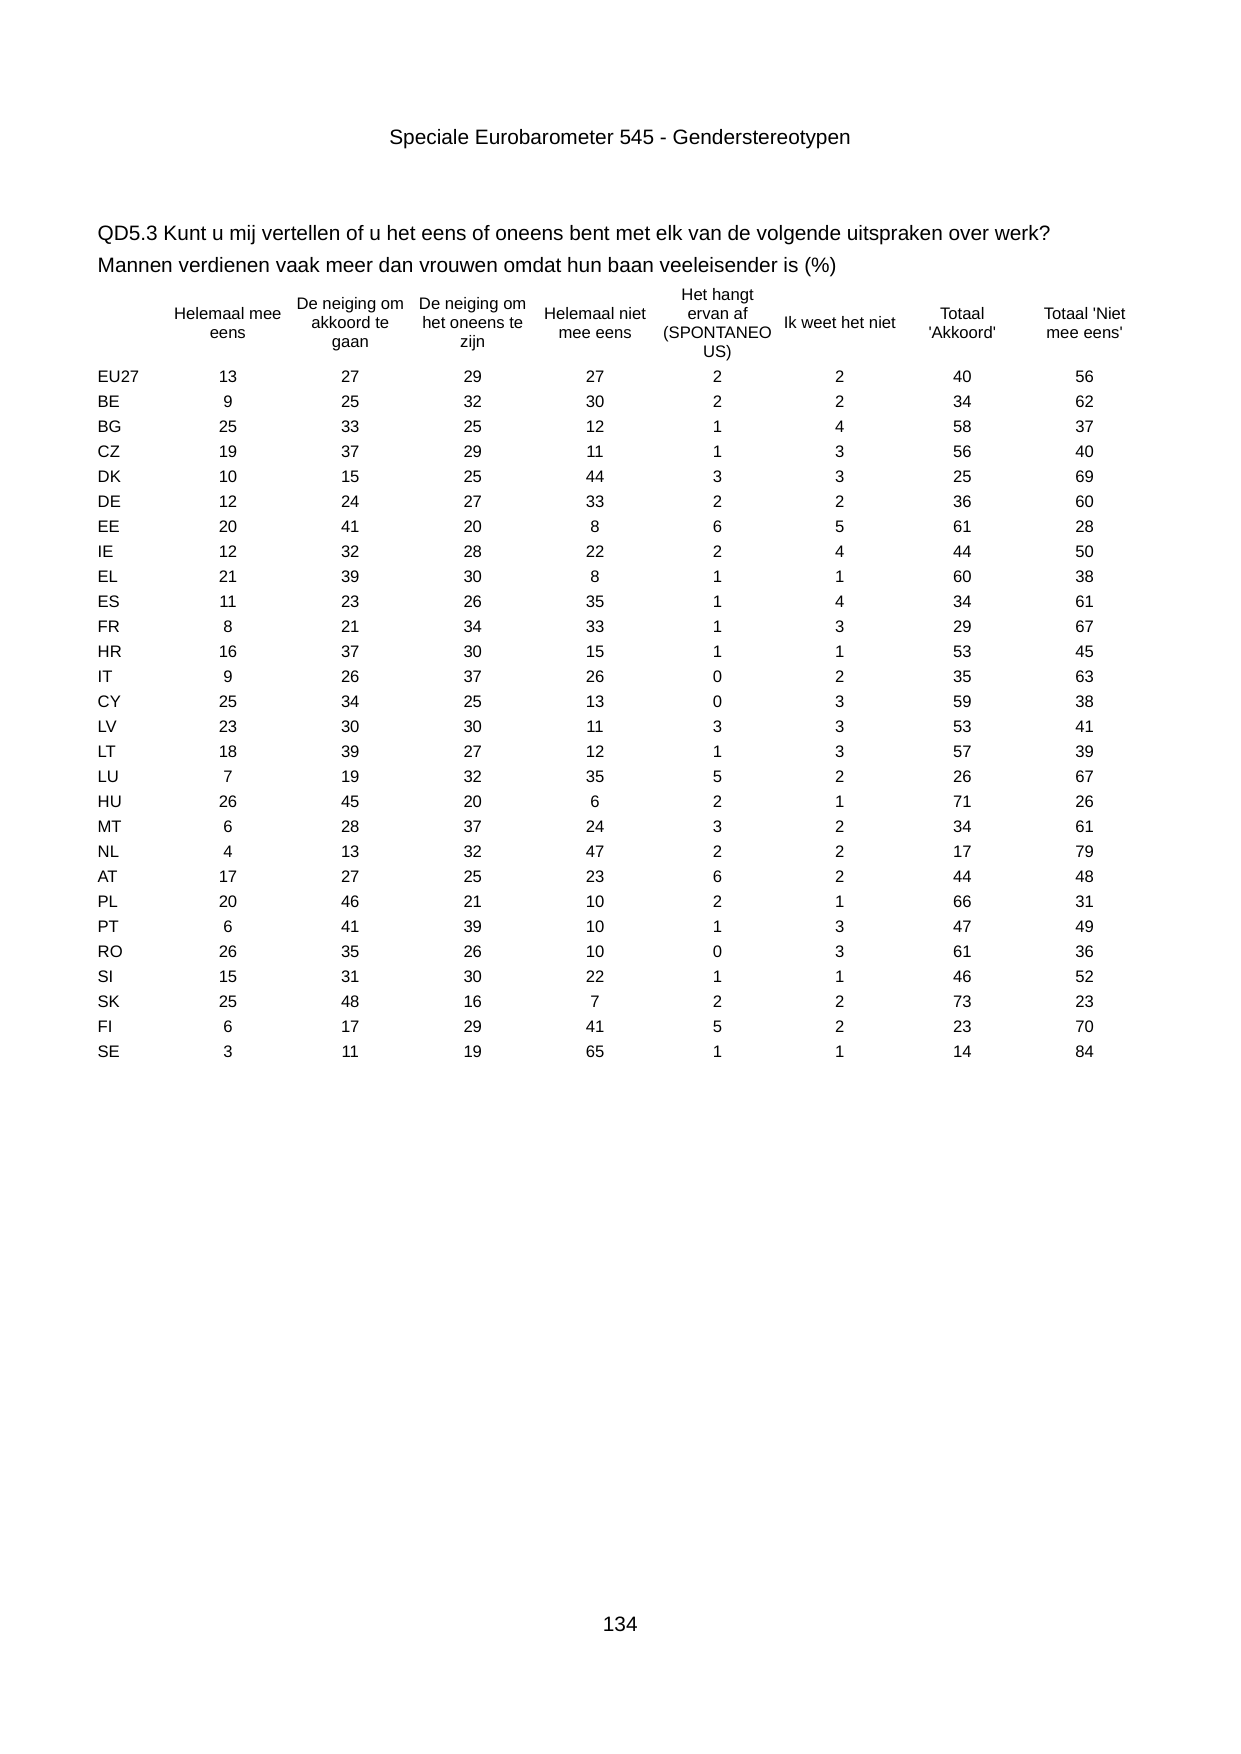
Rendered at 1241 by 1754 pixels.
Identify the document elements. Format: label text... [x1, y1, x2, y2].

table_cell 12 [534, 739, 656, 764]
table_cell 29 [411, 439, 534, 464]
table_cell SE [95, 1039, 166, 1064]
table_cell 14 [901, 1039, 1023, 1064]
table_cell AT [95, 864, 166, 889]
table_cell 30 [411, 639, 534, 664]
table_cell 13 [534, 689, 656, 714]
table_cell 3 [656, 464, 778, 489]
table_cell 23 [901, 1014, 1023, 1039]
table_cell 6 [656, 514, 778, 539]
table_cell 34 [411, 614, 534, 639]
table_cell 30 [411, 564, 534, 589]
table_cell 12 [534, 414, 656, 439]
table_cell 25 [411, 689, 534, 714]
table_cell 24 [534, 814, 656, 839]
table_cell ES [95, 589, 166, 614]
table_cell 61 [1023, 589, 1146, 614]
table_cell BG [95, 414, 166, 439]
table_cell 52 [1023, 964, 1146, 989]
table_cell RO [95, 939, 166, 964]
table_cell 1 [656, 739, 778, 764]
table_cell 20 [166, 889, 289, 914]
table_cell 0 [656, 939, 778, 964]
table_cell 1 [656, 414, 778, 439]
table_cell 37 [1023, 414, 1146, 439]
table_cell 27 [289, 364, 411, 389]
table_cell SI [95, 964, 166, 989]
table_cell 36 [901, 489, 1023, 514]
table_cell 17 [289, 1014, 411, 1039]
table_cell 3 [779, 939, 901, 964]
table_cell 30 [411, 964, 534, 989]
table_cell 11 [534, 714, 656, 739]
table_cell 20 [411, 514, 534, 539]
table_cell 18 [166, 739, 289, 764]
table_cell 27 [289, 864, 411, 889]
table_cell 1 [656, 589, 778, 614]
table_cell 2 [779, 814, 901, 839]
table_cell 63 [1023, 664, 1146, 689]
table_cell 35 [901, 664, 1023, 689]
table_cell 41 [1023, 714, 1146, 739]
table_cell 2 [656, 364, 778, 389]
table_cell 49 [1023, 914, 1146, 939]
table_cell 79 [1023, 839, 1146, 864]
table_cell 1 [779, 789, 901, 814]
table_cell 3 [779, 689, 901, 714]
table_cell 25 [166, 414, 289, 439]
table_cell Ik weet het niet [779, 281, 901, 364]
table_cell 26 [411, 939, 534, 964]
table_cell SK [95, 989, 166, 1014]
table_cell 8 [166, 614, 289, 639]
table_cell 8 [534, 564, 656, 589]
table_cell 30 [289, 714, 411, 739]
table_cell 26 [289, 664, 411, 689]
table_cell 13 [166, 364, 289, 389]
table_cell 66 [901, 889, 1023, 914]
table_cell 36 [1023, 939, 1146, 964]
table_cell 2 [779, 364, 901, 389]
table_cell 5 [656, 764, 778, 789]
table_cell 26 [1023, 789, 1146, 814]
table_cell 67 [1023, 764, 1146, 789]
table_cell LV [95, 714, 166, 739]
table_cell 35 [534, 589, 656, 614]
table_cell 1 [656, 564, 778, 589]
table_cell 38 [1023, 689, 1146, 714]
table_cell 1 [779, 1039, 901, 1064]
table_cell 48 [1023, 864, 1146, 889]
table_cell 33 [534, 614, 656, 639]
table_cell 26 [534, 664, 656, 689]
table_cell 28 [1023, 514, 1146, 539]
table_cell 44 [901, 864, 1023, 889]
table_cell 23 [289, 589, 411, 614]
table_cell 41 [534, 1014, 656, 1039]
table_cell 20 [411, 789, 534, 814]
table_cell 17 [901, 839, 1023, 864]
table_cell 15 [289, 464, 411, 489]
table_cell 2 [656, 389, 778, 414]
table_cell 16 [411, 989, 534, 1014]
table_cell 25 [289, 389, 411, 414]
table_cell 40 [1023, 439, 1146, 464]
table_cell 35 [534, 764, 656, 789]
table_cell 21 [166, 564, 289, 589]
table_cell 65 [534, 1039, 656, 1064]
table_header QD5.3 Kunt u mij vertellen of u het eens of oneens bent met elk van de volgende uitspraken over werk? [95, 217, 1146, 249]
table_cell 53 [901, 714, 1023, 739]
table_cell FI [95, 1014, 166, 1039]
table_cell 45 [289, 789, 411, 814]
table_cell 2 [656, 989, 778, 1014]
table_cell 46 [289, 889, 411, 914]
table_cell 37 [289, 639, 411, 664]
table_cell 39 [289, 564, 411, 589]
table_cell 28 [289, 814, 411, 839]
table_cell 2 [656, 539, 778, 564]
table_cell 25 [411, 414, 534, 439]
table_cell 1 [656, 639, 778, 664]
table_cell FR [95, 614, 166, 639]
table_cell 84 [1023, 1039, 1146, 1064]
table_cell 3 [779, 714, 901, 739]
table_cell 6 [166, 914, 289, 939]
table_cell 67 [1023, 614, 1146, 639]
table_cell 3 [779, 614, 901, 639]
table_cell 31 [289, 964, 411, 989]
table_cell 35 [289, 939, 411, 964]
table_cell 0 [656, 664, 778, 689]
table_cell 11 [289, 1039, 411, 1064]
table_cell 10 [534, 889, 656, 914]
table_cell 25 [166, 989, 289, 1014]
table_cell 1 [656, 964, 778, 989]
table_cell 25 [411, 864, 534, 889]
table_cell 2 [656, 839, 778, 864]
table_cell 13 [289, 839, 411, 864]
table_cell 37 [411, 814, 534, 839]
table_cell 5 [779, 514, 901, 539]
table_cell 6 [534, 789, 656, 814]
table_cell Helemaal niet mee eens [534, 281, 656, 364]
table_cell 6 [656, 864, 778, 889]
table_cell 15 [166, 964, 289, 989]
table_cell DE [95, 489, 166, 514]
table_cell 10 [534, 914, 656, 939]
table_cell 19 [289, 764, 411, 789]
table_cell 25 [166, 689, 289, 714]
table_cell 30 [534, 389, 656, 414]
table_cell 57 [901, 739, 1023, 764]
table_cell 37 [411, 664, 534, 689]
table_cell 59 [901, 689, 1023, 714]
table_cell 1 [656, 1039, 778, 1064]
table_cell 56 [1023, 364, 1146, 389]
table_cell 40 [901, 364, 1023, 389]
table_cell 21 [289, 614, 411, 639]
table_cell De neiging om het oneens te zijn [411, 281, 534, 364]
table_cell 6 [166, 814, 289, 839]
table_cell 3 [166, 1039, 289, 1064]
table_cell 61 [1023, 814, 1146, 839]
table_cell 39 [411, 914, 534, 939]
table_cell 44 [901, 539, 1023, 564]
table_cell 71 [901, 789, 1023, 814]
table_cell 30 [411, 714, 534, 739]
table_cell 32 [411, 839, 534, 864]
table_cell HU [95, 789, 166, 814]
table_cell 2 [656, 889, 778, 914]
table_cell 29 [411, 1014, 534, 1039]
table_cell 1 [656, 439, 778, 464]
table_cell 25 [411, 464, 534, 489]
table_cell 6 [166, 1014, 289, 1039]
table_cell PT [95, 914, 166, 939]
table_cell 34 [901, 589, 1023, 614]
table_cell 1 [779, 889, 901, 914]
table_cell EU27 [95, 364, 166, 389]
table_cell 1 [779, 564, 901, 589]
table_cell 56 [901, 439, 1023, 464]
table_cell 38 [1023, 564, 1146, 589]
table_cell 1 [779, 639, 901, 664]
table_cell 4 [779, 539, 901, 564]
table_cell 9 [166, 664, 289, 689]
table_cell 48 [289, 989, 411, 1014]
table_cell [95, 281, 166, 364]
table_cell 3 [656, 814, 778, 839]
table_cell 2 [779, 764, 901, 789]
table_cell Totaal 'Akkoord' [901, 281, 1023, 364]
table_cell 3 [656, 714, 778, 739]
table_cell 23 [1023, 989, 1146, 1014]
table_cell 39 [289, 739, 411, 764]
table_cell De neiging om akkoord te gaan [289, 281, 411, 364]
table_cell 26 [166, 939, 289, 964]
table_cell 12 [166, 539, 289, 564]
table_cell 10 [534, 939, 656, 964]
table_cell 29 [411, 364, 534, 389]
table_cell PL [95, 889, 166, 914]
table_cell 61 [901, 939, 1023, 964]
table_cell 39 [1023, 739, 1146, 764]
table_cell 34 [289, 689, 411, 714]
table_cell 58 [901, 414, 1023, 439]
table_cell 19 [411, 1039, 534, 1064]
table_cell 73 [901, 989, 1023, 1014]
table_cell 34 [901, 814, 1023, 839]
table_cell 2 [779, 1014, 901, 1039]
table_cell 1 [656, 614, 778, 639]
table_cell 31 [1023, 889, 1146, 914]
table_cell 4 [779, 414, 901, 439]
table_cell 10 [166, 464, 289, 489]
table_cell Helemaal mee eens [166, 281, 289, 364]
table_cell 3 [779, 739, 901, 764]
table_cell 5 [656, 1014, 778, 1039]
table_cell BE [95, 389, 166, 414]
table_cell IE [95, 539, 166, 564]
table_cell DK [95, 464, 166, 489]
table_cell 33 [534, 489, 656, 514]
table_cell LU [95, 764, 166, 789]
table_cell 27 [534, 364, 656, 389]
table_cell LT [95, 739, 166, 764]
table_cell 37 [289, 439, 411, 464]
table_cell 47 [901, 914, 1023, 939]
table_cell 1 [656, 914, 778, 939]
table_cell 12 [166, 489, 289, 514]
table_cell 2 [779, 489, 901, 514]
table_cell EL [95, 564, 166, 589]
table_cell 24 [289, 489, 411, 514]
table_cell 22 [534, 964, 656, 989]
table_cell 34 [901, 389, 1023, 414]
table_cell 22 [534, 539, 656, 564]
table_cell 2 [779, 989, 901, 1014]
table_cell 70 [1023, 1014, 1146, 1039]
table_cell 2 [779, 664, 901, 689]
table_cell 41 [289, 914, 411, 939]
table_cell 62 [1023, 389, 1146, 414]
table_cell 26 [166, 789, 289, 814]
table_cell 60 [901, 564, 1023, 589]
table_cell 53 [901, 639, 1023, 664]
table_cell 11 [534, 439, 656, 464]
table_cell 69 [1023, 464, 1146, 489]
table_cell HR [95, 639, 166, 664]
table_cell NL [95, 839, 166, 864]
table_cell 23 [534, 864, 656, 889]
table_cell 29 [901, 614, 1023, 639]
table_cell EE [95, 514, 166, 539]
table_cell CY [95, 689, 166, 714]
table_cell 41 [289, 514, 411, 539]
table_cell 2 [656, 789, 778, 814]
table_cell 47 [534, 839, 656, 864]
table_cell 9 [166, 389, 289, 414]
table_cell 3 [779, 464, 901, 489]
table_cell 2 [779, 864, 901, 889]
table_cell 2 [779, 839, 901, 864]
table_cell 20 [166, 514, 289, 539]
table_cell Mannen verdienen vaak meer dan vrouwen omdat hun baan veeleisender is (%) [95, 249, 1146, 281]
table_cell 4 [166, 839, 289, 864]
table_cell 32 [289, 539, 411, 564]
table_cell 8 [534, 514, 656, 539]
table_cell CZ [95, 439, 166, 464]
table_cell 32 [411, 764, 534, 789]
table_cell 19 [166, 439, 289, 464]
table_cell 46 [901, 964, 1023, 989]
table_cell 3 [779, 439, 901, 464]
table_cell 11 [166, 589, 289, 614]
table_cell 1 [779, 964, 901, 989]
table_cell 2 [779, 389, 901, 414]
table_cell 27 [411, 739, 534, 764]
table_cell 45 [1023, 639, 1146, 664]
table_cell 28 [411, 539, 534, 564]
table_cell Het hangt ervan af (SPONTANEOUS) [656, 281, 778, 364]
table_cell 2 [656, 489, 778, 514]
table_cell 25 [901, 464, 1023, 489]
table_cell IT [95, 664, 166, 689]
table_cell 7 [166, 764, 289, 789]
table_cell 3 [779, 914, 901, 939]
table_cell Totaal 'Niet mee eens' [1023, 281, 1146, 364]
table_cell 17 [166, 864, 289, 889]
table_cell 60 [1023, 489, 1146, 514]
table_cell 61 [901, 514, 1023, 539]
table_cell 32 [411, 389, 534, 414]
table_cell 44 [534, 464, 656, 489]
table_cell 4 [779, 589, 901, 614]
table_cell MT [95, 814, 166, 839]
table_cell 26 [901, 764, 1023, 789]
table_cell 15 [534, 639, 656, 664]
table_cell 23 [166, 714, 289, 739]
table_cell 27 [411, 489, 534, 514]
table_cell 16 [166, 639, 289, 664]
table_cell 21 [411, 889, 534, 914]
table_cell 33 [289, 414, 411, 439]
table_cell 0 [656, 689, 778, 714]
table_cell 50 [1023, 539, 1146, 564]
table_cell 7 [534, 989, 656, 1014]
table_cell 26 [411, 589, 534, 614]
